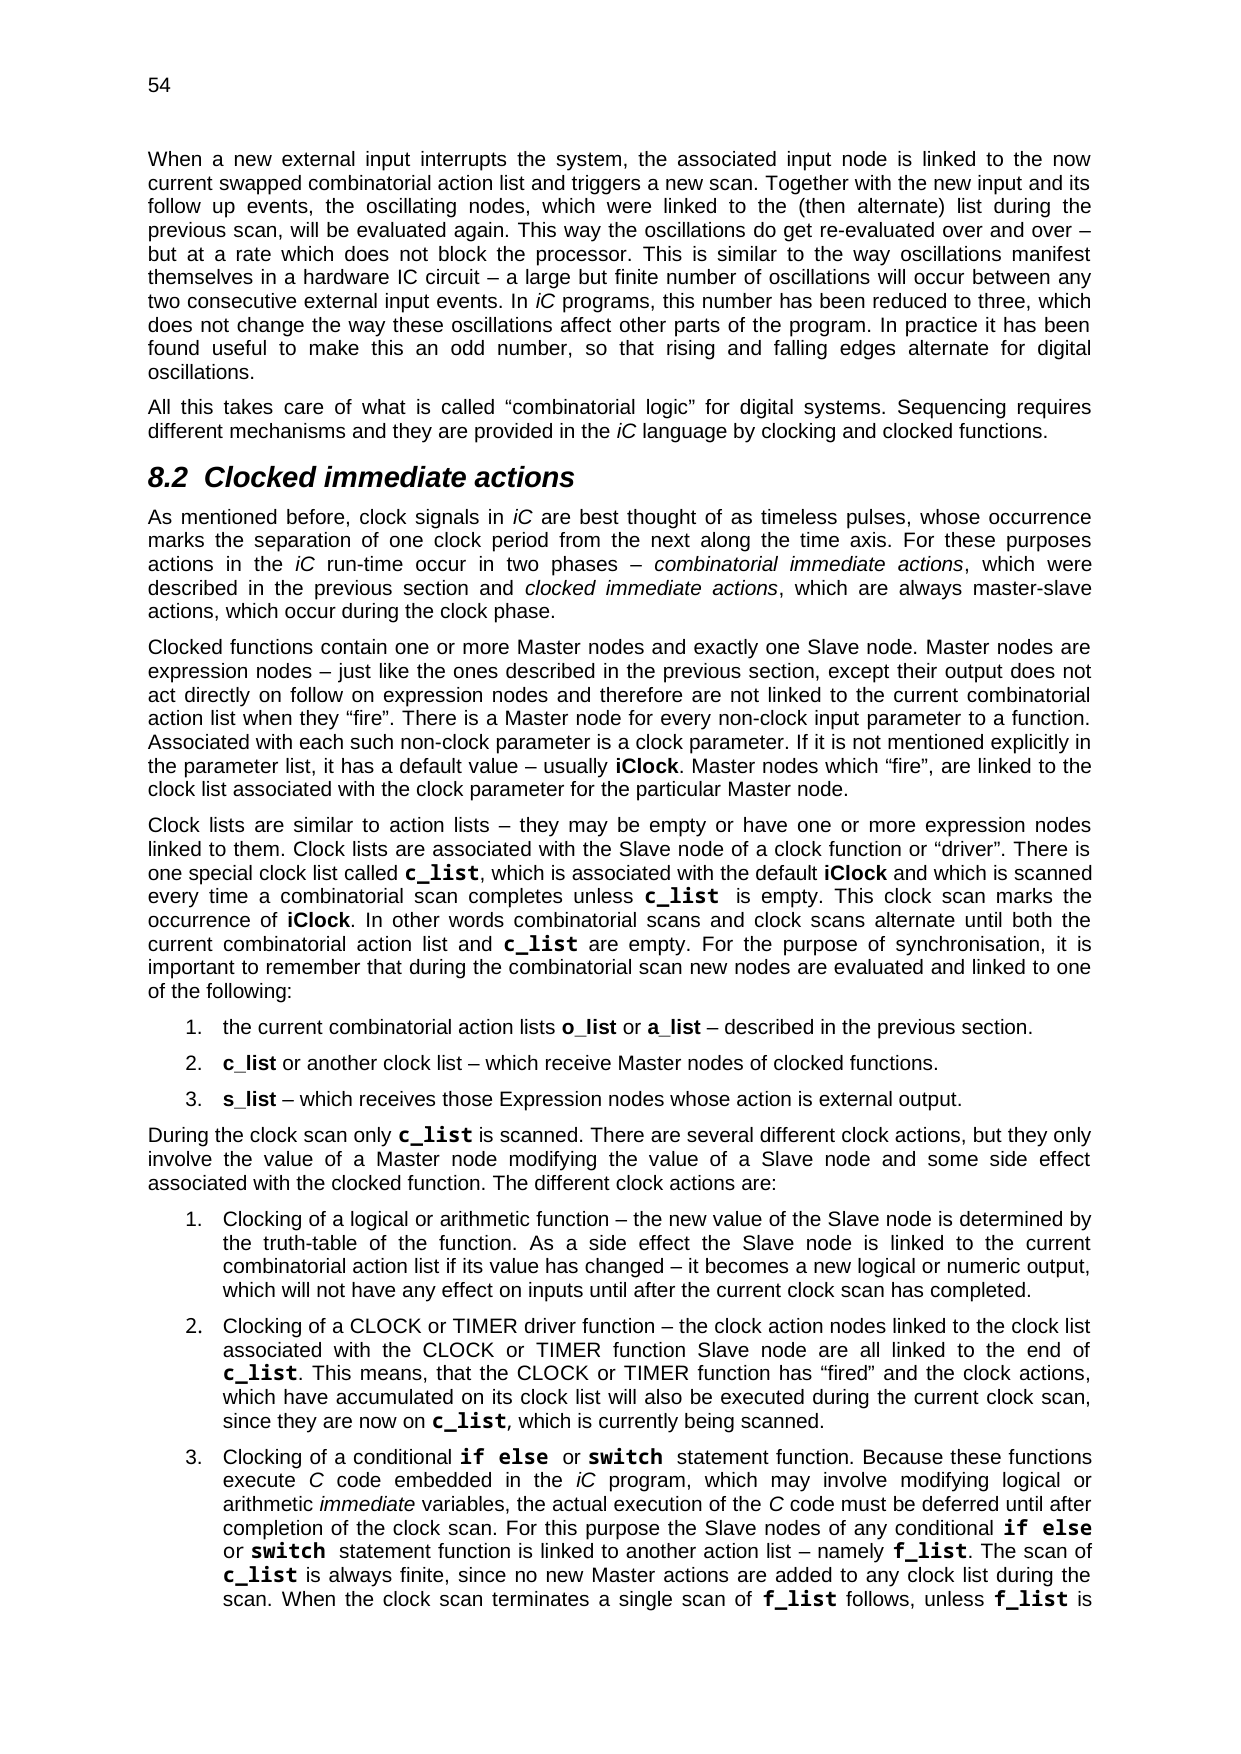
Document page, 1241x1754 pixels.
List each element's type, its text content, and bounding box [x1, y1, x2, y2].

text Clock lists are similar to action lists – they may be empty or have one or more expression nodes linked to them. Clock lists are associated with the Slave node of a clock function or “driver”. There is one special clock list called c_list, which is associated with the default iClock and which is scanned every time a combinatorial scan completes unless c_list is empty. This clock scan marks the occurrence of iClock. In other words combinatorial scans and clock scans alternate until both the current combinatorial action list and c_list are empty. For the purpose of synchronisation, it is important to remember that during the combinatorial scan new nodes are evaluated and linked to one of the following: [148, 814, 1092, 1003]
list c_list or another clock list – which receive Master nodes of clocked functions. [185, 1052, 1092, 1075]
subtitle Clocked immediate actions [148, 461, 1092, 493]
text Clocked functions contain one or more Master nodes and exactly one Slave node. Master nodes are expression nodes – just like the ones described in the previous section, except their output does not act directly on follow on expression nodes and therefore are not linked to the current combinatorial action list when they “fire”. There is a Master node for every non-clock input parameter to a function. Associated with each such non-clock parameter is a clock parameter. If it is not mentioned explicitly in the parameter list, it has a default value – usually iClock. Master nodes which “fire”, are linked to the clock list associated with the clock parameter for the particular Master node. [148, 636, 1092, 801]
text When a new external input interrupts the system, the associated input node is linked to the now current swapped combinatorial action list and triggers a new scan. Together with the new input and its follow up events, the oscillating nodes, which were linked to the (then alternate) list during the previous scan, will be evaluated again. This way the oscillations do get re-evaluated over and over – but at a rate which does not block the processor. This is similar to the way oscillations manifest themselves in a hardware IC circuit – a large but finite number of oscillations will occur between any two consecutive external input events. In iC programs, this number has been reduced to three, which does not change the way these oscillations affect other parts of the program. In practice it has been found useful to make this an odd number, so that rising and falling edges alternate for digital oscillations. [148, 148, 1092, 384]
list the current combinatorial action lists o_list or a_list – described in the previous section. [185, 1016, 1092, 1039]
text During the clock scan only c_list is scanned. There are several different clock actions, but they only involve the value of a Master node modifying the value of a Slave node and some side effect associated with the clocked function. The different clock actions are: [148, 1124, 1092, 1195]
text As mentioned before, clock signals in iC are best thought of as timeless pulses, whose occurrence marks the separation of one clock period from the next along the time axis. For these purposes actions in the iC run-time occur in two phases – combinatorial immediate actions, which were described in the previous section and clocked immediate actions, which are always master-slave actions, which occur during the clock phase. [148, 505, 1092, 623]
list Clocking of a conditional if else or switch statement function. Because these functions execute C code embedded in the iC program, which may involve modifying logical or arithmetic immediate variables, the actual execution of the C code must be deferred until after completion of the clock scan. For this purpose the Slave nodes of any conditional if else or switch statement function is linked to another action list – namely f_list. The scan of c_list is always finite, since no new Master actions are added to any clock list during the scan. When the clock scan terminates a single scan of f_list follows, unless f_list is [185, 1445, 1092, 1611]
list Clocking of a CLOCK or TIMER driver function – the clock action nodes linked to the clock list associated with the CLOCK or TIMER function Slave node are all linked to the end of c_list. This means, that the CLOCK or TIMER function has “fired” and the clock actions, which have accumulated on its clock list will also be executed during the current clock scan, since they are now on c_list, which is currently being scanned. [185, 1314, 1092, 1433]
list s_list – which receives those Expression nodes whose action is external output. [185, 1088, 1092, 1112]
text All this takes care of what is called “combinatorial logic” for digital systems. Sequencing requires different mechanisms and they are provided in the iC language by clocking and clocked functions. [148, 396, 1092, 443]
list Clocking of a logical or arithmetic function – the new value of the Slave node is determined by the truth-table of the function. As a side effect the Slave node is linked to the current combinatorial action list if its value has changed – it becomes a new logical or numeric output, which will not have any effect on inputs until after the current clock scan has completed. [185, 1207, 1092, 1302]
